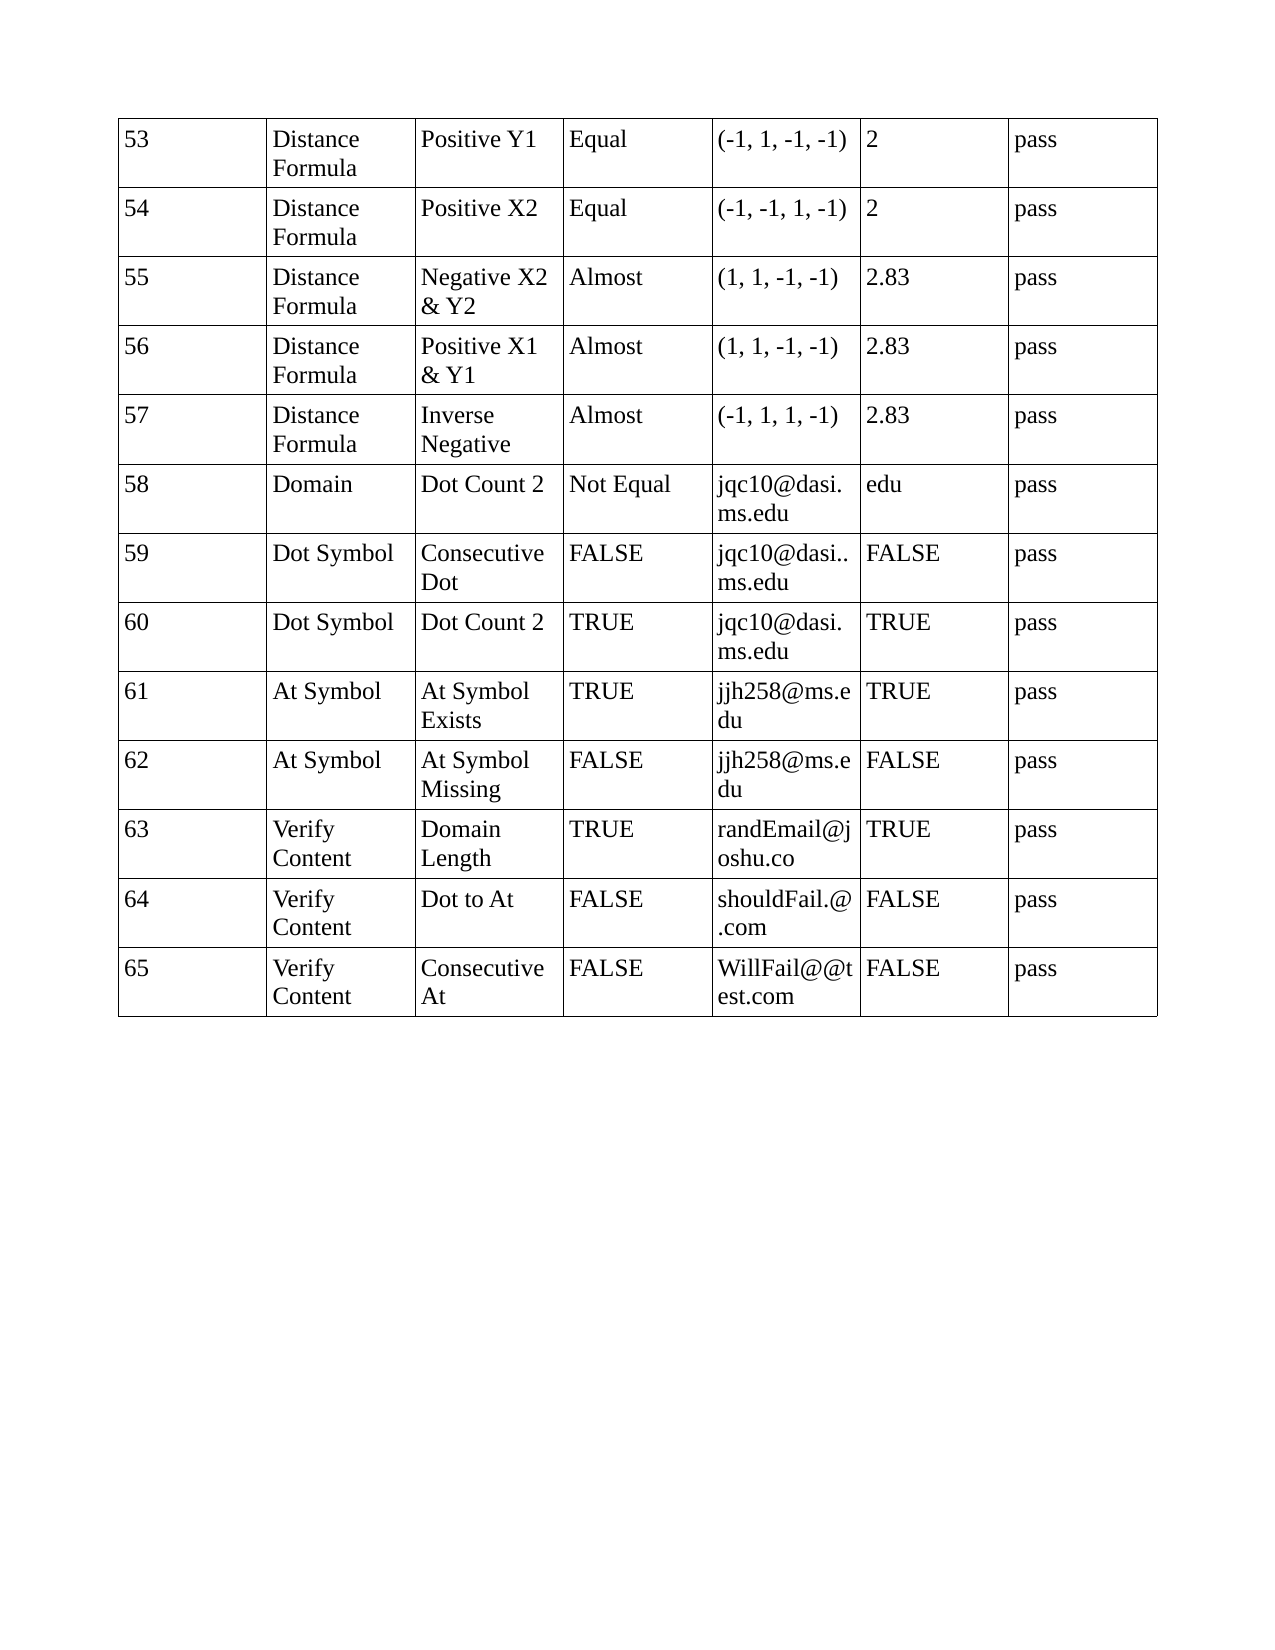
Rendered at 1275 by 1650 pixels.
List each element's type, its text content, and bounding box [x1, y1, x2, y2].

table_cell At Symbol Exists [416, 672, 563, 740]
table_cell 56 [119, 326, 266, 394]
table_cell Equal [564, 119, 712, 187]
table_cell pass [1009, 948, 1157, 1016]
table_cell pass [1009, 879, 1157, 947]
table_cell At Symbol Missing [416, 741, 563, 809]
table_cell 60 [119, 603, 266, 671]
table_cell 57 [119, 395, 266, 463]
table_cell Almost [564, 257, 712, 325]
table_cell Verify Content [267, 948, 415, 1016]
table_cell (-1, 1, 1, -1) [713, 395, 860, 463]
table_cell 58 [119, 465, 266, 532]
table_cell pass [1009, 465, 1157, 532]
table_cell pass [1009, 326, 1157, 394]
table_cell 63 [119, 810, 266, 878]
table_cell jjh258@ms.edu [713, 672, 860, 740]
table_cell 59 [119, 534, 266, 602]
table_cell Domain [267, 465, 415, 532]
table_cell At Symbol [267, 672, 415, 740]
table_cell Dot Count 2 [416, 603, 563, 671]
table_cell FALSE [861, 534, 1008, 602]
table_cell pass [1009, 534, 1157, 602]
table_cell Consecutive At [416, 948, 563, 1016]
table_cell (-1, -1, 1, -1) [713, 188, 860, 256]
table_cell Dot Count 2 [416, 465, 563, 532]
table_cell 2 [861, 119, 1008, 187]
table_cell Dot Symbol [267, 534, 415, 602]
table_cell FALSE [861, 879, 1008, 947]
table_cell 54 [119, 188, 266, 256]
table_cell Positive Y1 [416, 119, 563, 187]
table_cell 2.83 [861, 326, 1008, 394]
table_cell pass [1009, 741, 1157, 809]
table_cell jjh258@ms.edu [713, 741, 860, 809]
table_cell jqc10@dasi.ms.edu [713, 603, 860, 671]
table_cell jqc10@dasi.ms.edu [713, 465, 860, 532]
table_cell FALSE [564, 534, 712, 602]
table_cell TRUE [861, 810, 1008, 878]
table_cell Verify Content [267, 879, 415, 947]
table_cell pass [1009, 810, 1157, 878]
table_cell TRUE [564, 672, 712, 740]
table_cell TRUE [861, 603, 1008, 671]
table_cell Not Equal [564, 465, 712, 532]
table_cell Negative X2 & Y2 [416, 257, 563, 325]
table_cell 62 [119, 741, 266, 809]
table_cell At Symbol [267, 741, 415, 809]
table_cell Distance Formula [267, 119, 415, 187]
table_cell Distance Formula [267, 188, 415, 256]
table_cell (-1, 1, -1, -1) [713, 119, 860, 187]
table_cell Almost [564, 395, 712, 463]
table_cell Almost [564, 326, 712, 394]
table_cell shouldFail.@.com [713, 879, 860, 947]
table_cell 64 [119, 879, 266, 947]
table_cell 55 [119, 257, 266, 325]
table_cell Positive X2 [416, 188, 563, 256]
table_cell TRUE [564, 603, 712, 671]
table_cell FALSE [861, 741, 1008, 809]
table_cell pass [1009, 603, 1157, 671]
table_cell pass [1009, 188, 1157, 256]
table_cell pass [1009, 672, 1157, 740]
table_cell pass [1009, 119, 1157, 187]
table_cell TRUE [564, 810, 712, 878]
table_cell 61 [119, 672, 266, 740]
table_cell Distance Formula [267, 326, 415, 394]
table_cell TRUE [861, 672, 1008, 740]
table_cell Distance Formula [267, 257, 415, 325]
table_cell 65 [119, 948, 266, 1016]
table_cell FALSE [564, 948, 712, 1016]
table_cell Verify Content [267, 810, 415, 878]
table_cell edu [861, 465, 1008, 532]
table_cell Distance Formula [267, 395, 415, 463]
table_cell 53 [119, 119, 266, 187]
table_cell FALSE [564, 879, 712, 947]
table_cell Dot to At [416, 879, 563, 947]
table_cell jqc10@dasi..ms.edu [713, 534, 860, 602]
table_cell WillFail@@test.com [713, 948, 860, 1016]
table_cell pass [1009, 257, 1157, 325]
table_cell Inverse Negative [416, 395, 563, 463]
table_cell Equal [564, 188, 712, 256]
table_cell Positive X1 & Y1 [416, 326, 563, 394]
table_cell FALSE [861, 948, 1008, 1016]
table_cell 2 [861, 188, 1008, 256]
table_cell Dot Symbol [267, 603, 415, 671]
table_cell Consecutive Dot [416, 534, 563, 602]
table_cell randEmail@joshu.co [713, 810, 860, 878]
table_cell FALSE [564, 741, 712, 809]
table_cell 2.83 [861, 257, 1008, 325]
table_cell (1, 1, -1, -1) [713, 326, 860, 394]
table_cell Domain Length [416, 810, 563, 878]
table_cell 2.83 [861, 395, 1008, 463]
table_cell pass [1009, 395, 1157, 463]
table_cell (1, 1, -1, -1) [713, 257, 860, 325]
